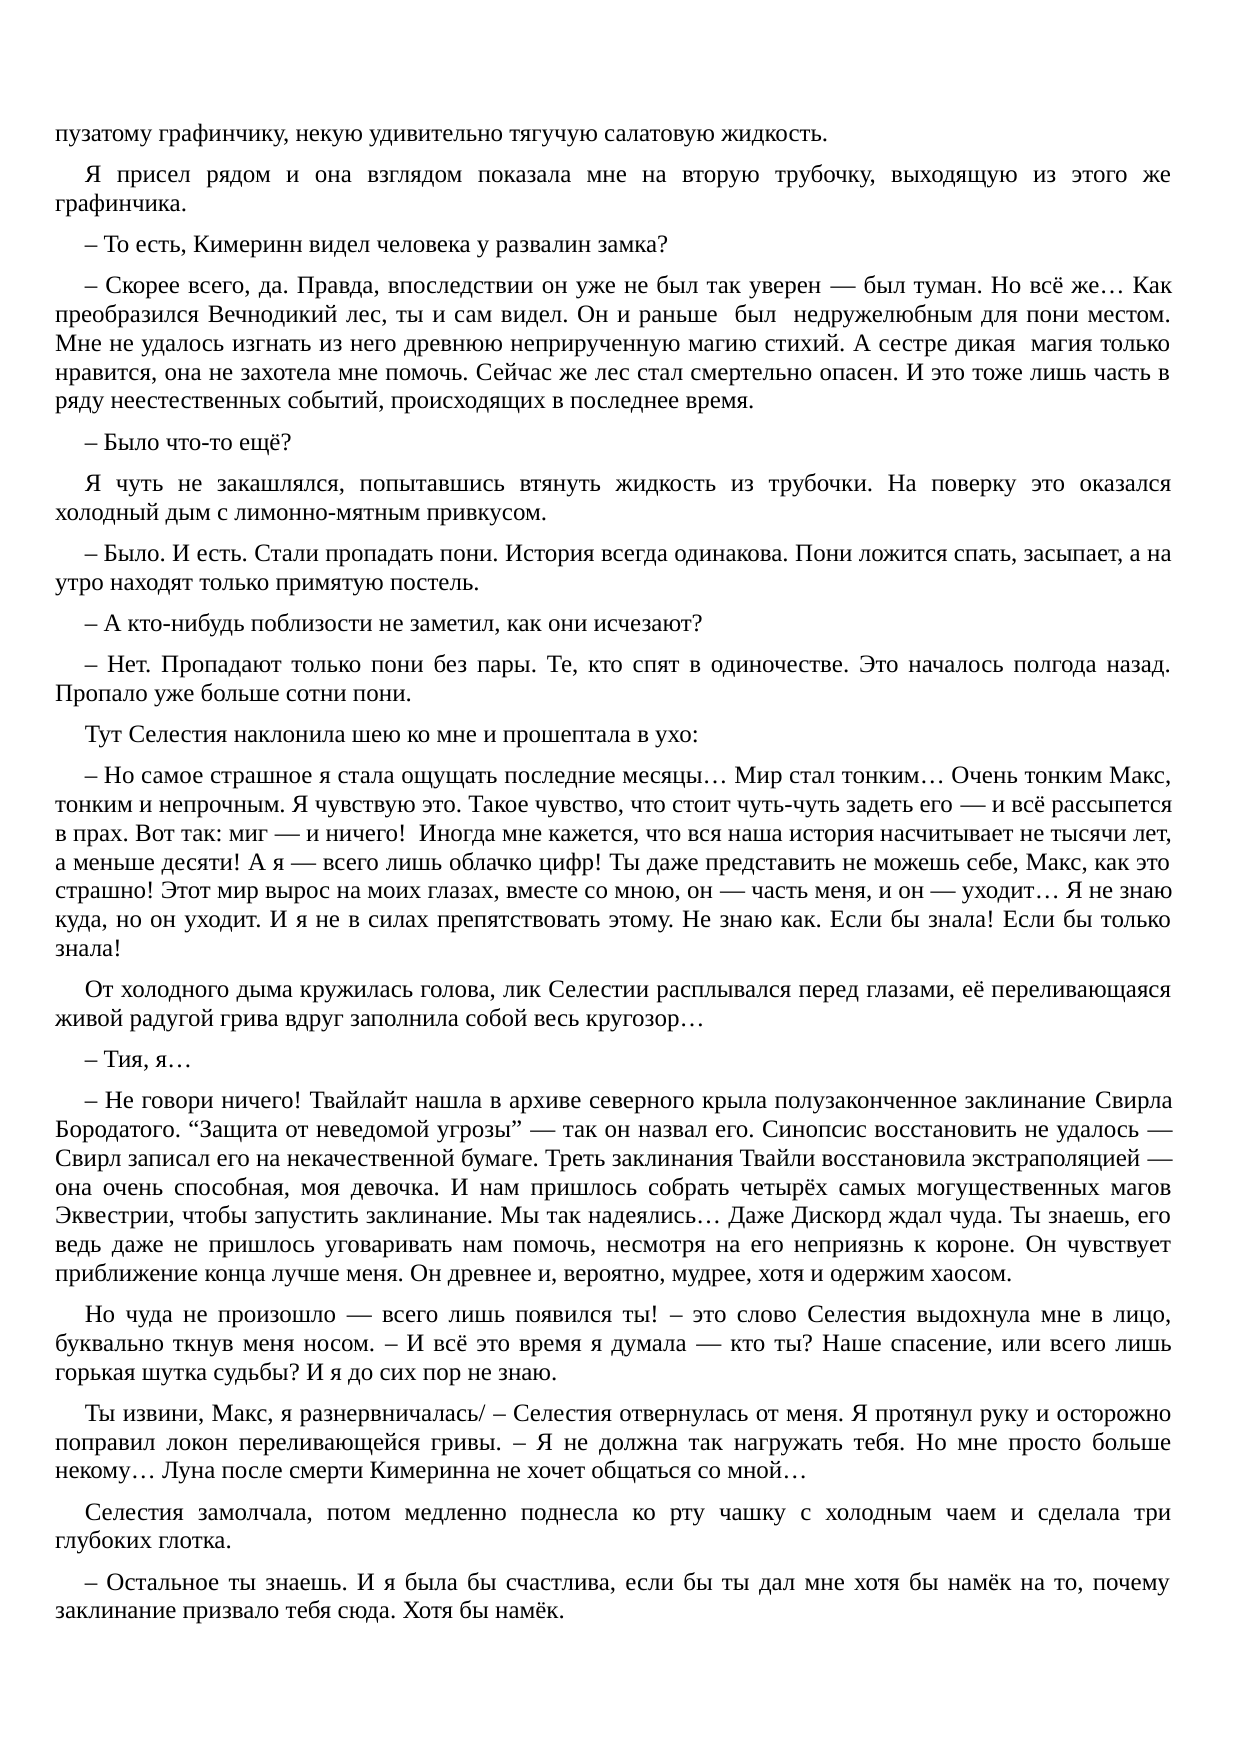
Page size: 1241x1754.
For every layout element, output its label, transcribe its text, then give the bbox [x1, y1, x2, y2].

text – Остальное ты знаешь. И я была бы счастлива, если бы ты дал мне хотя бы намёк на то, почему заклинание призвало тебя сюда. Хотя бы намёк. [55, 1567, 1172, 1624]
text Я присел рядом и она взглядом показала мне на вторую трубочку, выходящую из этого же графинчика. [55, 159, 1172, 217]
text пузатому графинчику, некую удивительно тягучую салатовую жидкость. [55, 118, 1172, 147]
text Ты извини, Макс, я разнервничалась/ – Селестия отвернулась от меня. Я протянул руку и осторожно поправил локон переливающейся гривы. – Я не должна так нагружать тебя. Но мне просто больше некому… Луна после смерти Кимеринна не хочет общаться со мной… [55, 1398, 1172, 1484]
text – А кто-нибудь поблизости не заметил, как они исчезают? [55, 608, 1172, 637]
text Селестия замолчала, потом медленно поднесла ко рту чашку с холодным чаем и сделала три глубоких глотка. [55, 1497, 1172, 1554]
text – Тия, я… [55, 1044, 1172, 1073]
text – Нет. Пропадают только пони без пары. Те, кто спят в одиночестве. Это началось полгода назад. Пропало уже больше сотни пони. [55, 649, 1172, 707]
text – Было что-то ещё? [55, 427, 1172, 456]
text – Но самое страшное я стала ощущать последние месяцы… Мир стал тонким… Очень тонким Макс, тонким и непрочным. Я чувствую это. Такое чувство, что стоит чуть-чуть задеть его — и всё рассыпется в прах. Вот так: миг — и ничего! Иногда мне кажется, что вся наша история насчитывает не тысячи лет, а меньше десяти! А я — всего лишь облачко цифр! Ты даже представить не можешь себе, Макс, как это страшно! Этот мир вырос на моих глазах, вместе со мною, он — часть меня, и он — уходит… Я не знаю куда, но он уходит. И я не в силах препятствовать этому. Не знаю как. Если бы знала! Если бы только знала! [55, 761, 1172, 962]
text Я чуть не закашлялся, попытавшись втянуть жидкость из трубочки. На поверку это оказался холодный дым с лимонно-мятным привкусом. [55, 468, 1172, 526]
text – Скорее всего, да. Правда, впоследствии он уже не был так уверен — был туман. Но всё же… Как преобразился Вечнодикий лес, ты и сам видел. Он и раньше был недружелюбным для пони местом. Мне не удалось изгнать из него древнюю неприрученную магию стихий. А сестре дикая магия только нравится, она не захотела мне помочь. Сейчас же лес стал смертельно опасен. И это тоже лишь часть в ряду неестественных событий, происходящих в последнее время. [55, 271, 1172, 414]
text – Не говори ничего! Твайлайт нашла в архиве северного крыла полузаконченное заклинание Cвирла Бородатого. “Защита от неведомой угрозы” — так он назвал его. Синопсис восстановить не удалось — Свирл записал его на некачественной бумаге. Треть заклинания Твайли восстановила экстраполяцией — она очень способная, моя девочка. И нам пришлось собрать четырёх самых могущественных магов Эквестрии, чтобы запустить заклинание. Мы так надеялись… Даже Дискорд ждал чуда. Ты знаешь, его ведь даже не пришлось уговаривать нам помочь, несмотря на его неприязнь к короне. Он чувствует приближение конца лучше меня. Он древнее и, вероятно, мудрее, хотя и одержим хаосом. [55, 1086, 1172, 1287]
text От холодного дыма кружилась голова, лик Селестии расплывался перед глазами, её переливающаяся живой радугой грива вдруг заполнила собой весь кругозор… [55, 974, 1172, 1032]
text – То есть, Кимеринн видел человека у развалин замка? [55, 229, 1172, 258]
text Тут Селестия наклонила шею ко мне и прошептала в ухо: [55, 719, 1172, 748]
text Но чуда не произошло — всего лишь появился ты! – это слово Селестия выдохнула мне в лицо, буквально ткнув меня носом. – И всё это время я думала — кто ты? Наше спасение, или всего лишь горькая шутка судьбы? И я до сих пор не знаю. [55, 1299, 1172, 1386]
text – Было. И есть. Стали пропадать пони. История всегда одинакова. Пони ложится спать, засыпает, а на утро находят только примятую постель. [55, 538, 1172, 596]
